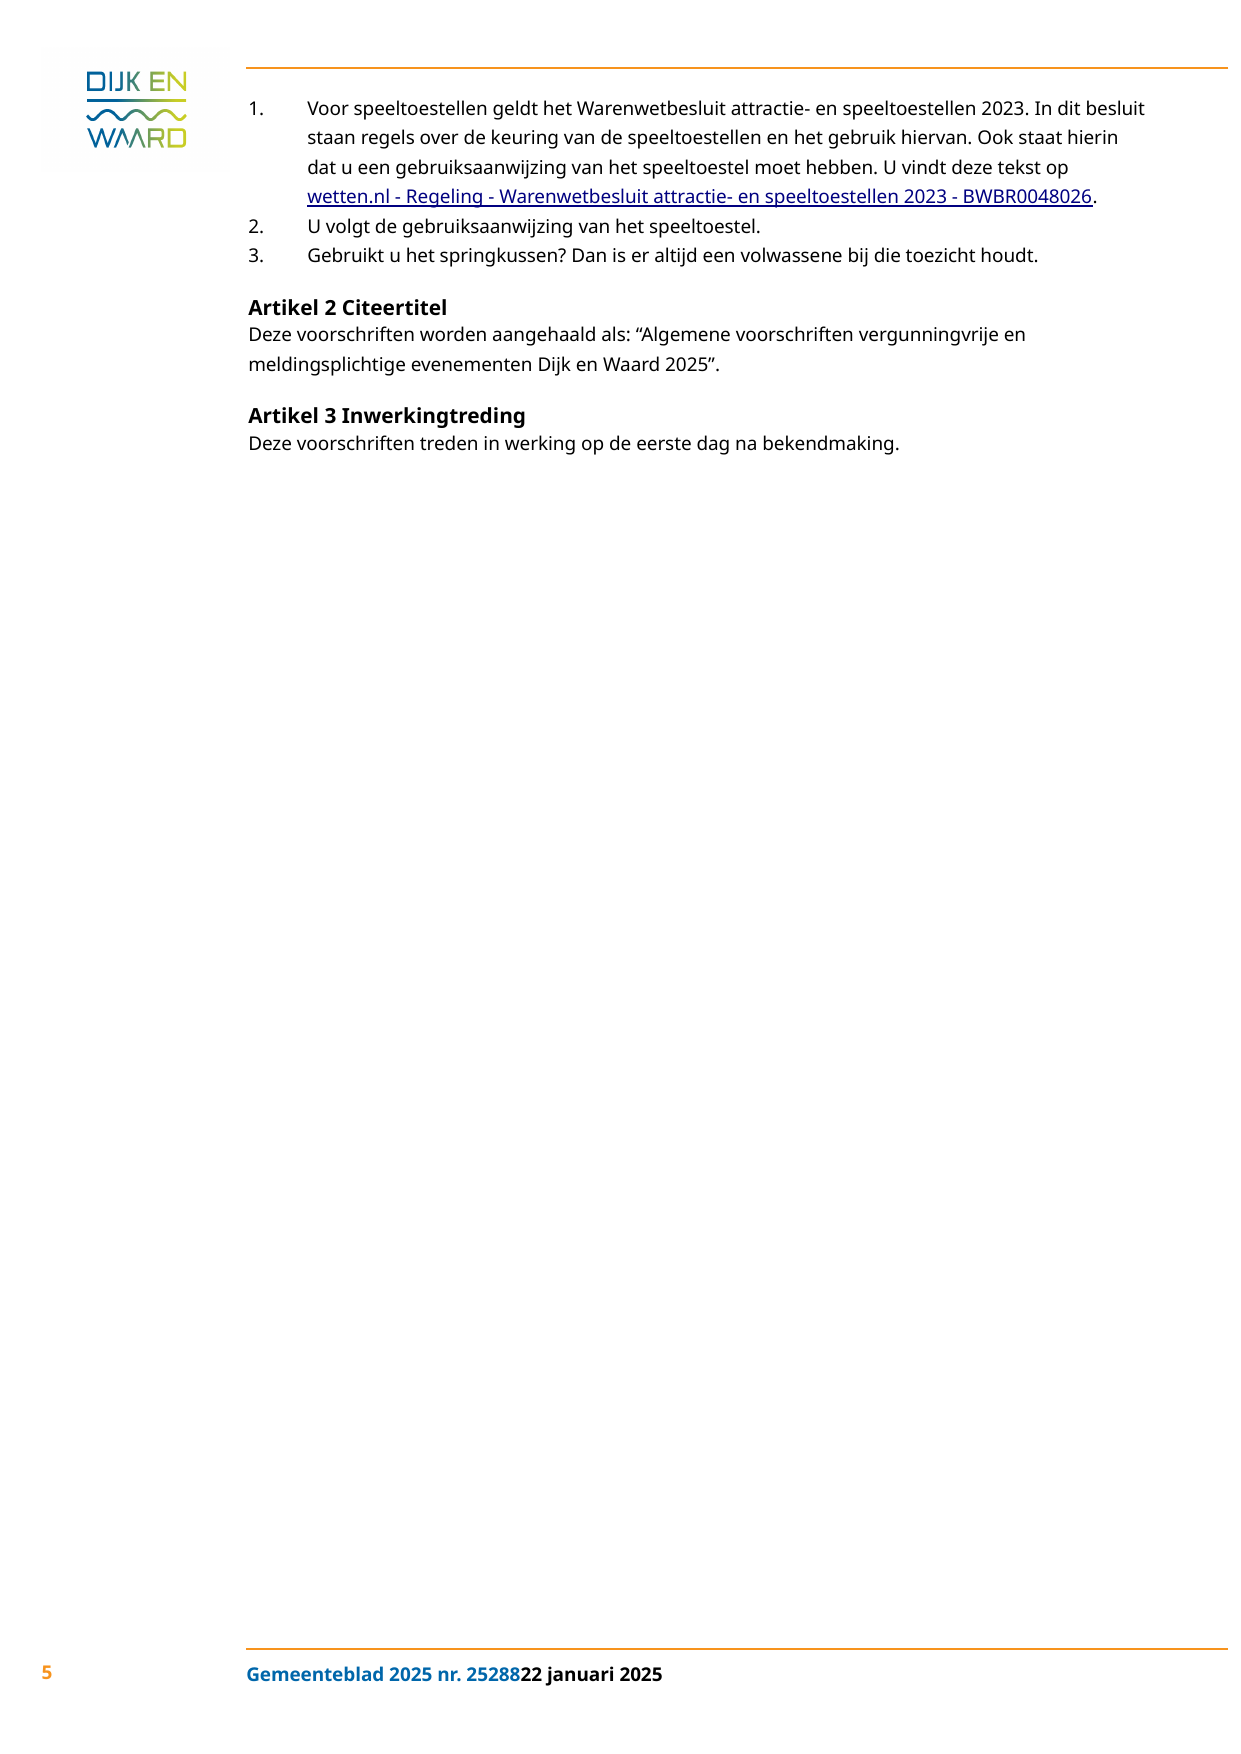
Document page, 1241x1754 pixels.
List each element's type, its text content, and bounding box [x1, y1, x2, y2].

text Artikel 3 Inwerkingtreding [248, 402, 1152, 430]
text Deze voorschriften worden aangehaald als: “Algemene voorschriften vergunningvrije en meldingsplichtige evenementen Dijk en Waard 2025”. [248, 322, 1152, 377]
text Artikel 2 Citeertitel [248, 293, 1152, 322]
picture [41, 47, 231, 172]
text Deze voorschriften treden in werking op de eerste dag na bekendmaking. [248, 430, 1152, 456]
list U volgt de gebruiksaanwijzing van het speeltoestel. [248, 213, 1152, 239]
list Voor speeltoestellen geldt het Warenwetbesluit attractie- en speeltoestellen 2023. In dit besluit staan regels over de keuring van de speeltoestellen en het gebruik hiervan. Ook staat hierin dat u een gebruiksaanwijzing van het speeltoestel moet hebben. U vindt deze tekst op wetten.nl - Regeling - Warenwetbesluit attractie- en speeltoestellen 2023 - BWBR0048026. [248, 95, 1152, 209]
list Gebruikt u het springkussen? Dan is er altijd een volwassene bij die toezicht houdt. [248, 243, 1152, 268]
